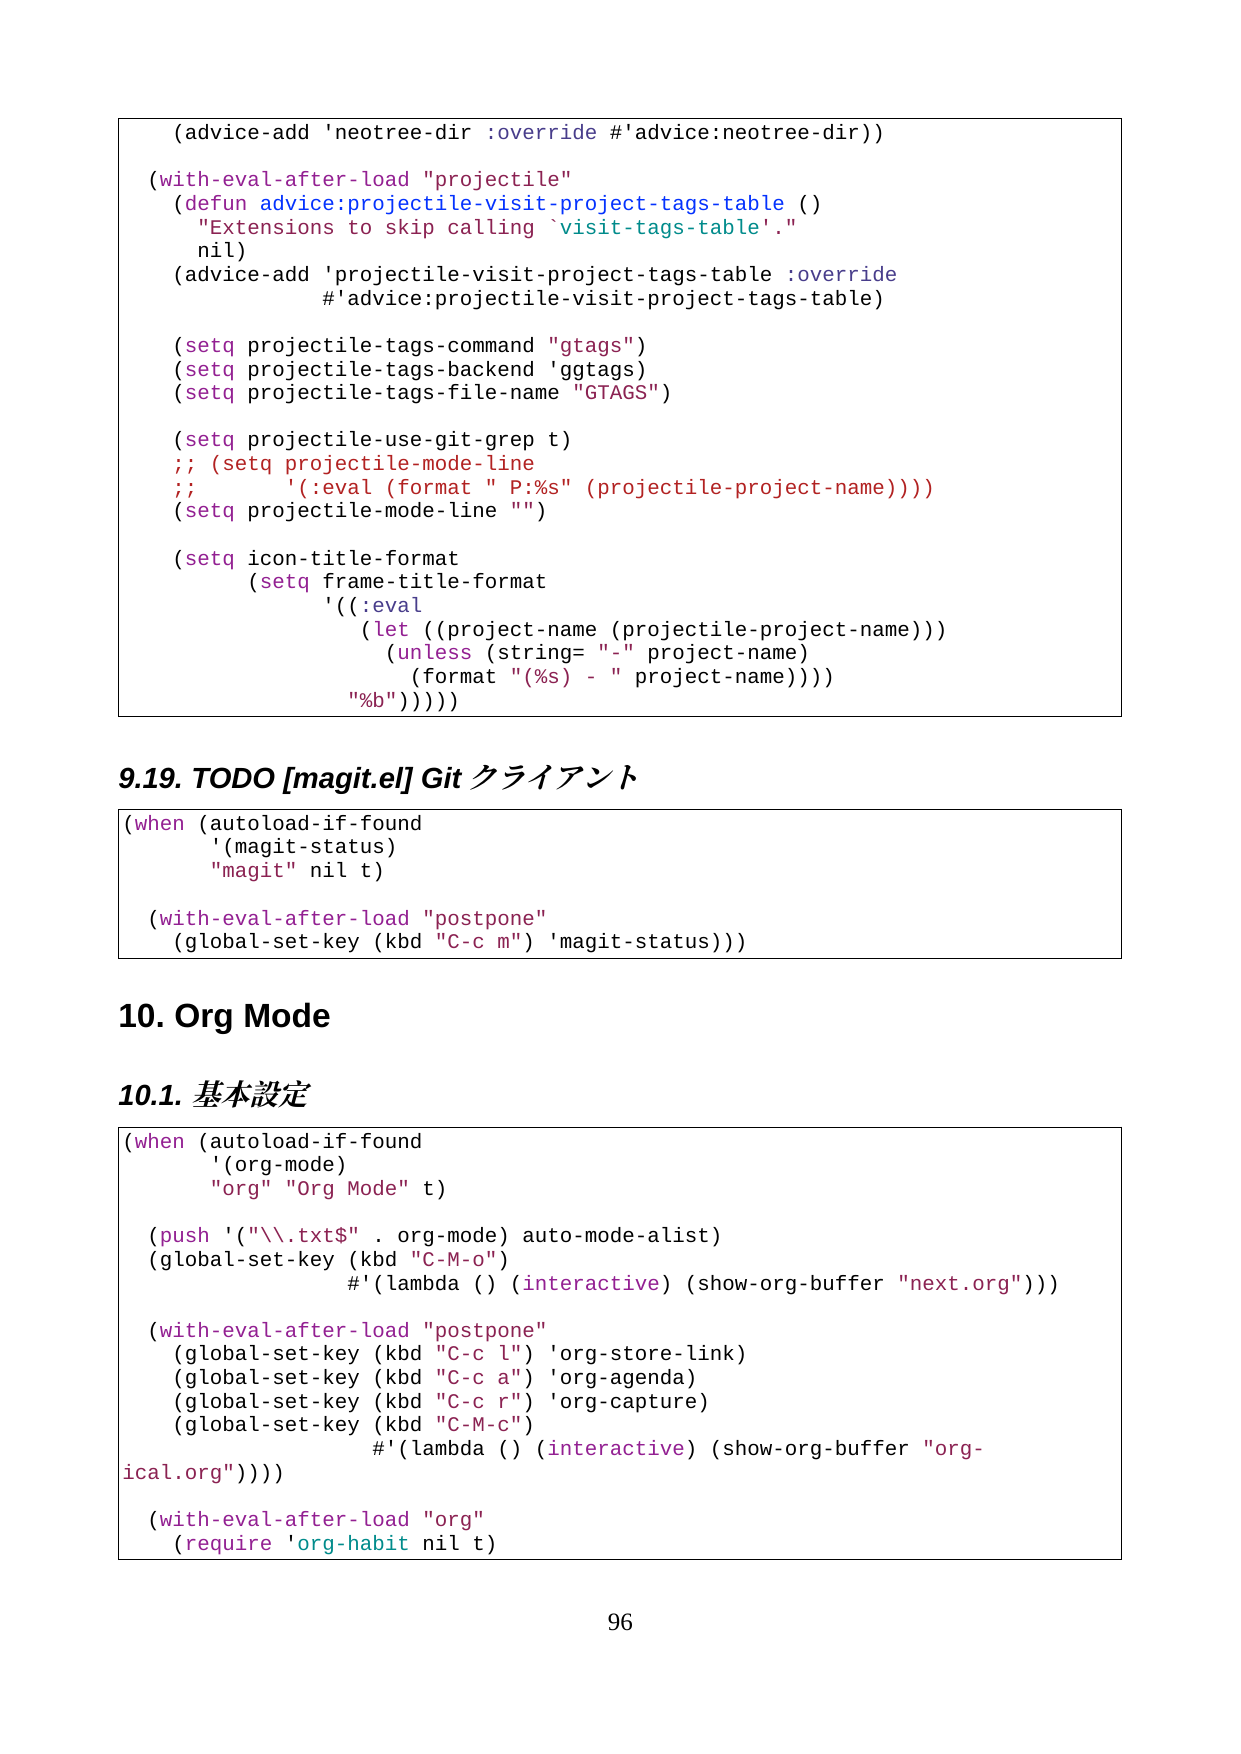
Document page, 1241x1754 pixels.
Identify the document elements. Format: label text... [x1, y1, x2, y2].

text (global-set-key (kbd "C-M-c") [119, 1410, 1121, 1434]
text (global-set-key (kbd "C-c a") 'org-agenda) [119, 1363, 1121, 1387]
text (global-set-key (kbd "C-c r") 'org-capture) [119, 1387, 1121, 1410]
text (push '("\\.txt$" . org-mode) auto-mode-alist) [119, 1221, 1121, 1245]
text (setq frame-title-format [119, 567, 1121, 591]
text nil) [119, 236, 1121, 260]
subtitle 基本設定 [118, 1072, 1122, 1114]
text "org" "Org Mode" t) [119, 1174, 1121, 1198]
subtitle Org Mode [118, 996, 1122, 1035]
text (require 'org-habit nil t) [119, 1529, 1121, 1559]
text "magit" nil t) [119, 856, 1121, 880]
text (global-set-key (kbd "C-M-o") [119, 1245, 1121, 1268]
text (global-set-key (kbd "C-c m") 'magit-status))) [119, 927, 1121, 958]
text (global-set-key (kbd "C-c l") 'org-store-link) [119, 1339, 1121, 1363]
text (setq projectile-tags-file-name "GTAGS") [119, 378, 1121, 402]
subtitle TODO [magit.el] Gitクライアント [118, 754, 1122, 796]
text (with-eval-after-load "org" [119, 1505, 1121, 1529]
text '((:eval [119, 591, 1121, 615]
text (defun advice:projectile-visit-project-tags-table () [119, 189, 1121, 213]
text (setq projectile-use-git-grep t) [119, 426, 1121, 449]
text (let ((project-name (projectile-project-name))) [119, 615, 1121, 638]
text #'advice:projectile-visit-project-tags-table) [119, 284, 1121, 307]
text (unless (string= "-" project-name) [119, 638, 1121, 662]
text '(magit-status) [119, 833, 1121, 856]
text (advice-add 'projectile-visit-project-tags-table :override [119, 260, 1121, 284]
text (with-eval-after-load "postpone" [119, 1316, 1121, 1339]
text ;; '(:eval (format " P:%s" (projectile-project-name)))) [119, 473, 1121, 496]
text (setq projectile-mode-line "") [119, 496, 1121, 520]
text (setq projectile-tags-command "gtags") [119, 331, 1121, 354]
text (when (autoload-if-found [119, 1128, 1121, 1150]
text #'(lambda () (interactive) (show-org-buffer "next.org"))) [119, 1268, 1121, 1292]
text "Extensions to skip calling `visit-tags-table'." [119, 213, 1121, 236]
text (advice-add 'neotree-dir :override #'advice:neotree-dir)) [119, 119, 1121, 142]
text (setq projectile-tags-backend 'ggtags) [119, 354, 1121, 378]
text (with-eval-after-load "postpone" [119, 903, 1121, 927]
text ;; (setq projectile-mode-line [119, 449, 1121, 473]
text (setq icon-title-format [119, 544, 1121, 567]
text (format "(%s) - " project-name)))) [119, 662, 1121, 686]
text (when (autoload-if-found [119, 810, 1121, 833]
text '(org-mode) [119, 1150, 1121, 1174]
text "%b"))))) [119, 686, 1121, 716]
text #'(lambda () (interactive) (show-org-buffer "org-ical.org")))) [119, 1434, 1121, 1481]
text (with-eval-after-load "projectile" [119, 165, 1121, 189]
